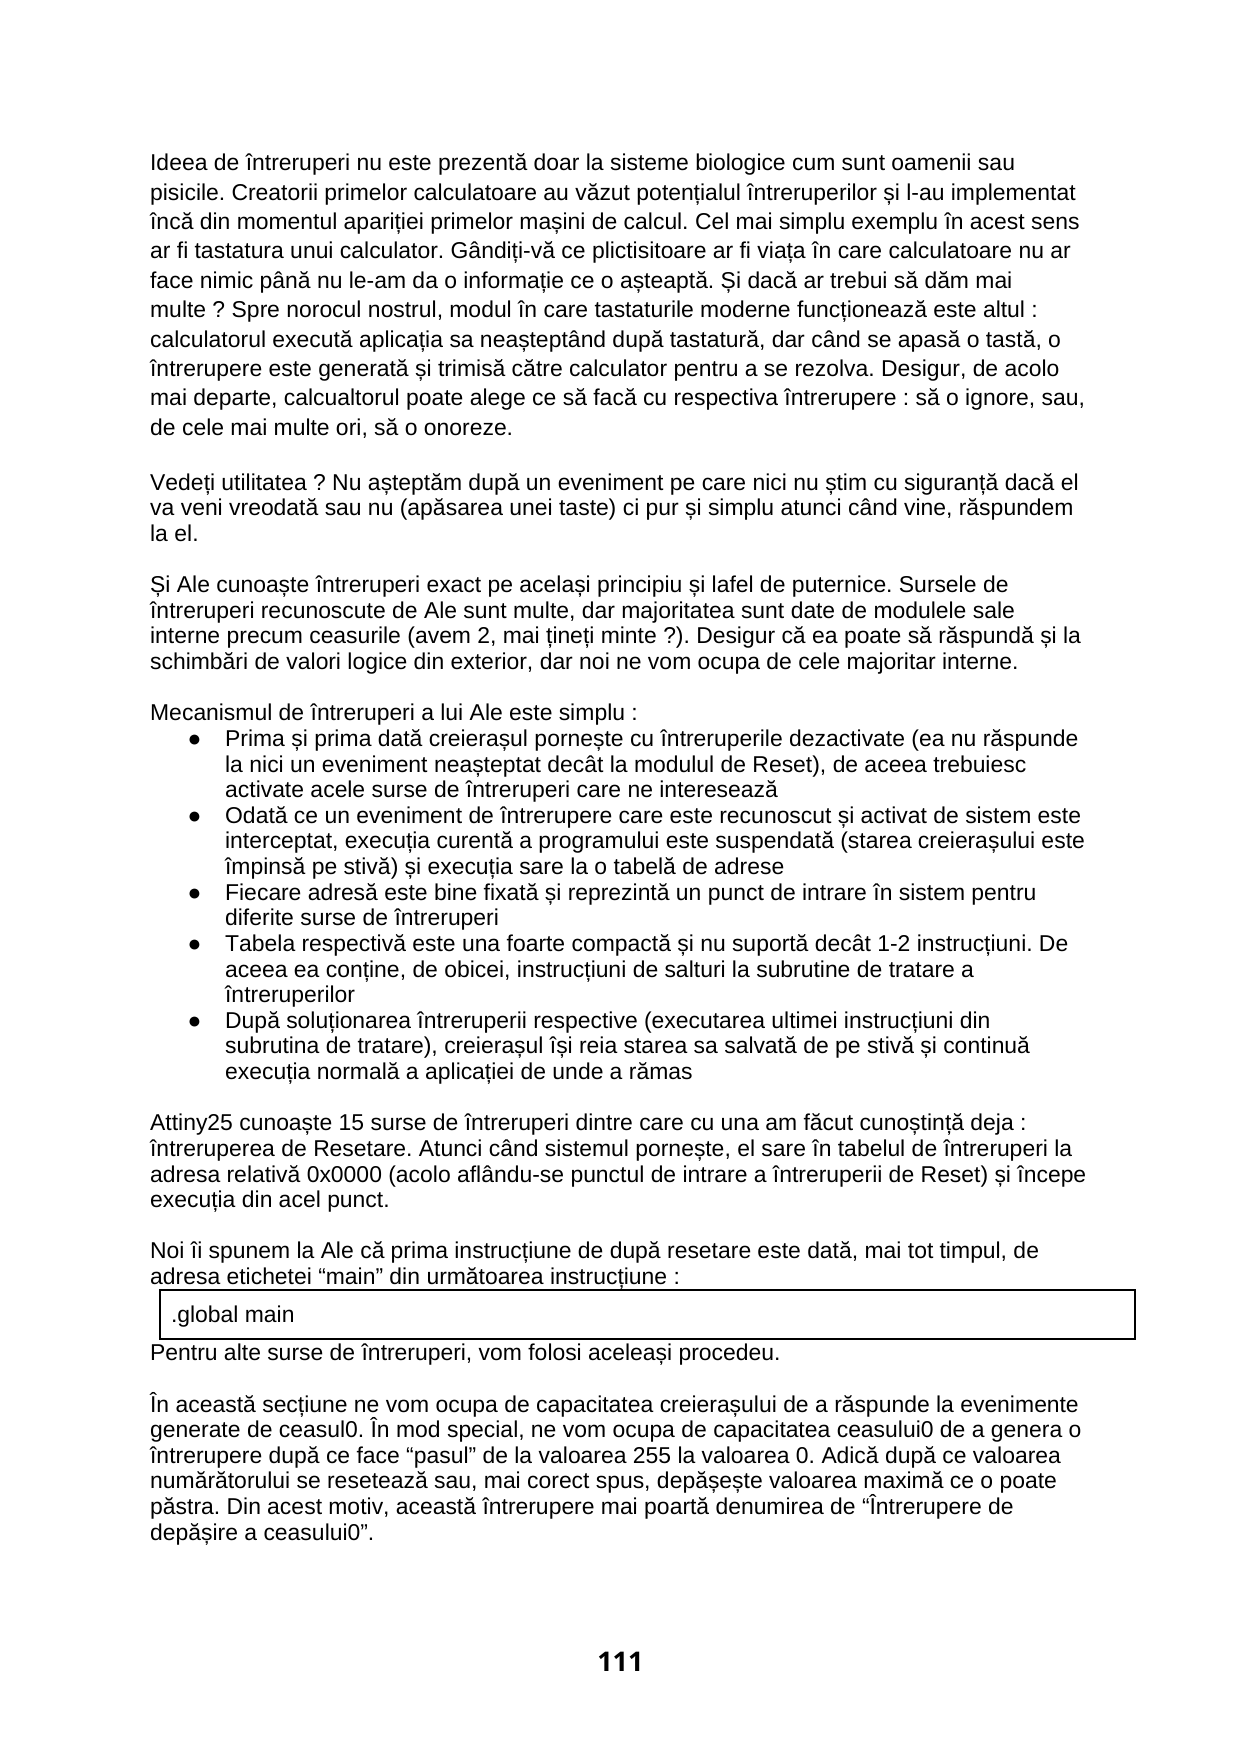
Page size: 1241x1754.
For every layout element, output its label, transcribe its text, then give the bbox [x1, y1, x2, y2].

text Și Ale cunoaște întreruperi exact pe același principiu și lafel de puternice. Sursele de întreruperi recunoscute de Ale sunt multe, dar majoritatea sunt date de modulele sale interne precum ceasurile (avem 2, mai țineți minte ?). Desigur că ea poate să răspundă și la schimbări de valori logice din exterior, dar noi ne vom ocupa de cele majoritar interne. [150, 572, 1091, 674]
text Mecanismul de întreruperi a lui Ale este simplu : [150, 700, 1091, 726]
text Ideea de întreruperi nu este prezentă doar la sisteme biologice cum sunt oamenii sau pisicile. Creatorii primelor calculatoare au văzut potențialul întreruperilor și l-au implementat încă din momentul apariției primelor mașini de calcul. Cel mai simplu exemplu în acest sens ar fi tastatura unui calculator. Gândiți-vă ce plictisitoare ar fi viața în care calculatoare nu ar face nimic până nu le-am da o informație ce o așteaptă. Și dacă ar trebui să dăm mai multe ? Spre norocul nostrul, modul în care tastaturile moderne funcționează este altul : calculatorul execută aplicația sa neașteptând după tastatură, dar când se apasă o tastă, o întrerupere este generată și trimisă către calculator pentru a se rezolva. Desigur, de acolo mai departe, calcualtorul poate alege ce să facă cu respectiva întrerupere : să o ignore, sau, de cele mai multe ori, să o onoreze. [150, 150, 1091, 440]
text În această secțiune ne vom ocupa de capacitatea creierașului de a răspunde la evenimente generate de ceasul0. În mod special, ne vom ocupa de capacitatea ceasului0 de a genera o întrerupere după ce face “pasul” de la valoarea 255 la valoarea 0. Adică după ce valoarea numărătorului se resetează sau, mai corect spus, depășește valoarea maximă ce o poate păstra. Din acest motiv, această întrerupere mai poartă denumirea de “Întrerupere de depășire a ceasului0”. [150, 1391, 1091, 1545]
list Odată ce un eveniment de întrerupere care este recunoscut și activat de sistem este interceptat, execuția curentă a programului este suspendată (starea creierașului este împinsă pe stivă) și execuția sare la o tabelă de adrese [187, 802, 1091, 879]
text Vedeți utilitatea ? Nu așteptăm după un eveniment pe care nici nu știm cu siguranță dacă el va veni vreodată sau nu (apăsarea unei taste) ci pur și simplu atunci când vine, răspundem la el. [150, 469, 1091, 546]
list Prima și prima dată creierașul pornește cu întreruperile dezactivate (ea nu răspunde la nici un eveniment neașteptat decât la modulul de Reset), de aceea trebuiesc activate acele surse de întreruperi care ne interesează [187, 726, 1091, 802]
text Noi îi spunem la Ale că prima instrucțiune de după resetare este dată, mai tot timpul, de adresa etichetei “main” din următoarea instrucțiune : [150, 1238, 1091, 1289]
text Attiny25 cunoaște 15 surse de întreruperi dintre care cu una am făcut cunoștință deja : întreruperea de Resetare. Atunci când sistemul pornește, el sare în tabelul de întreruperi la adresa relativă 0x0000 (acolo aflându-se punctul de intrare a întreruperii de Reset) și începe execuția din acel punct. [150, 1110, 1091, 1212]
list Fiecare adresă este bine fixată și reprezintă un punct de intrare în sistem pentru diferite surse de întreruperi [187, 879, 1091, 931]
list După soluționarea întreruperii respective (executarea ultimei instrucțiuni din subrutina de tratare), creierașul își reia starea sa salvată de pe stivă și continuă execuția normală a aplicației de unde a rămas [187, 1007, 1091, 1084]
text Pentru alte surse de întreruperi, vom folosi aceleași procedeu. [150, 1340, 1091, 1366]
table_header .global main [161, 1291, 1134, 1338]
list Tabela respectivă este una foarte compactă și nu suportă decât 1-2 instrucțiuni. De aceea ea conține, de obicei, instrucțiuni de salturi la subrutine de tratare a întreruperilor [187, 931, 1091, 1007]
